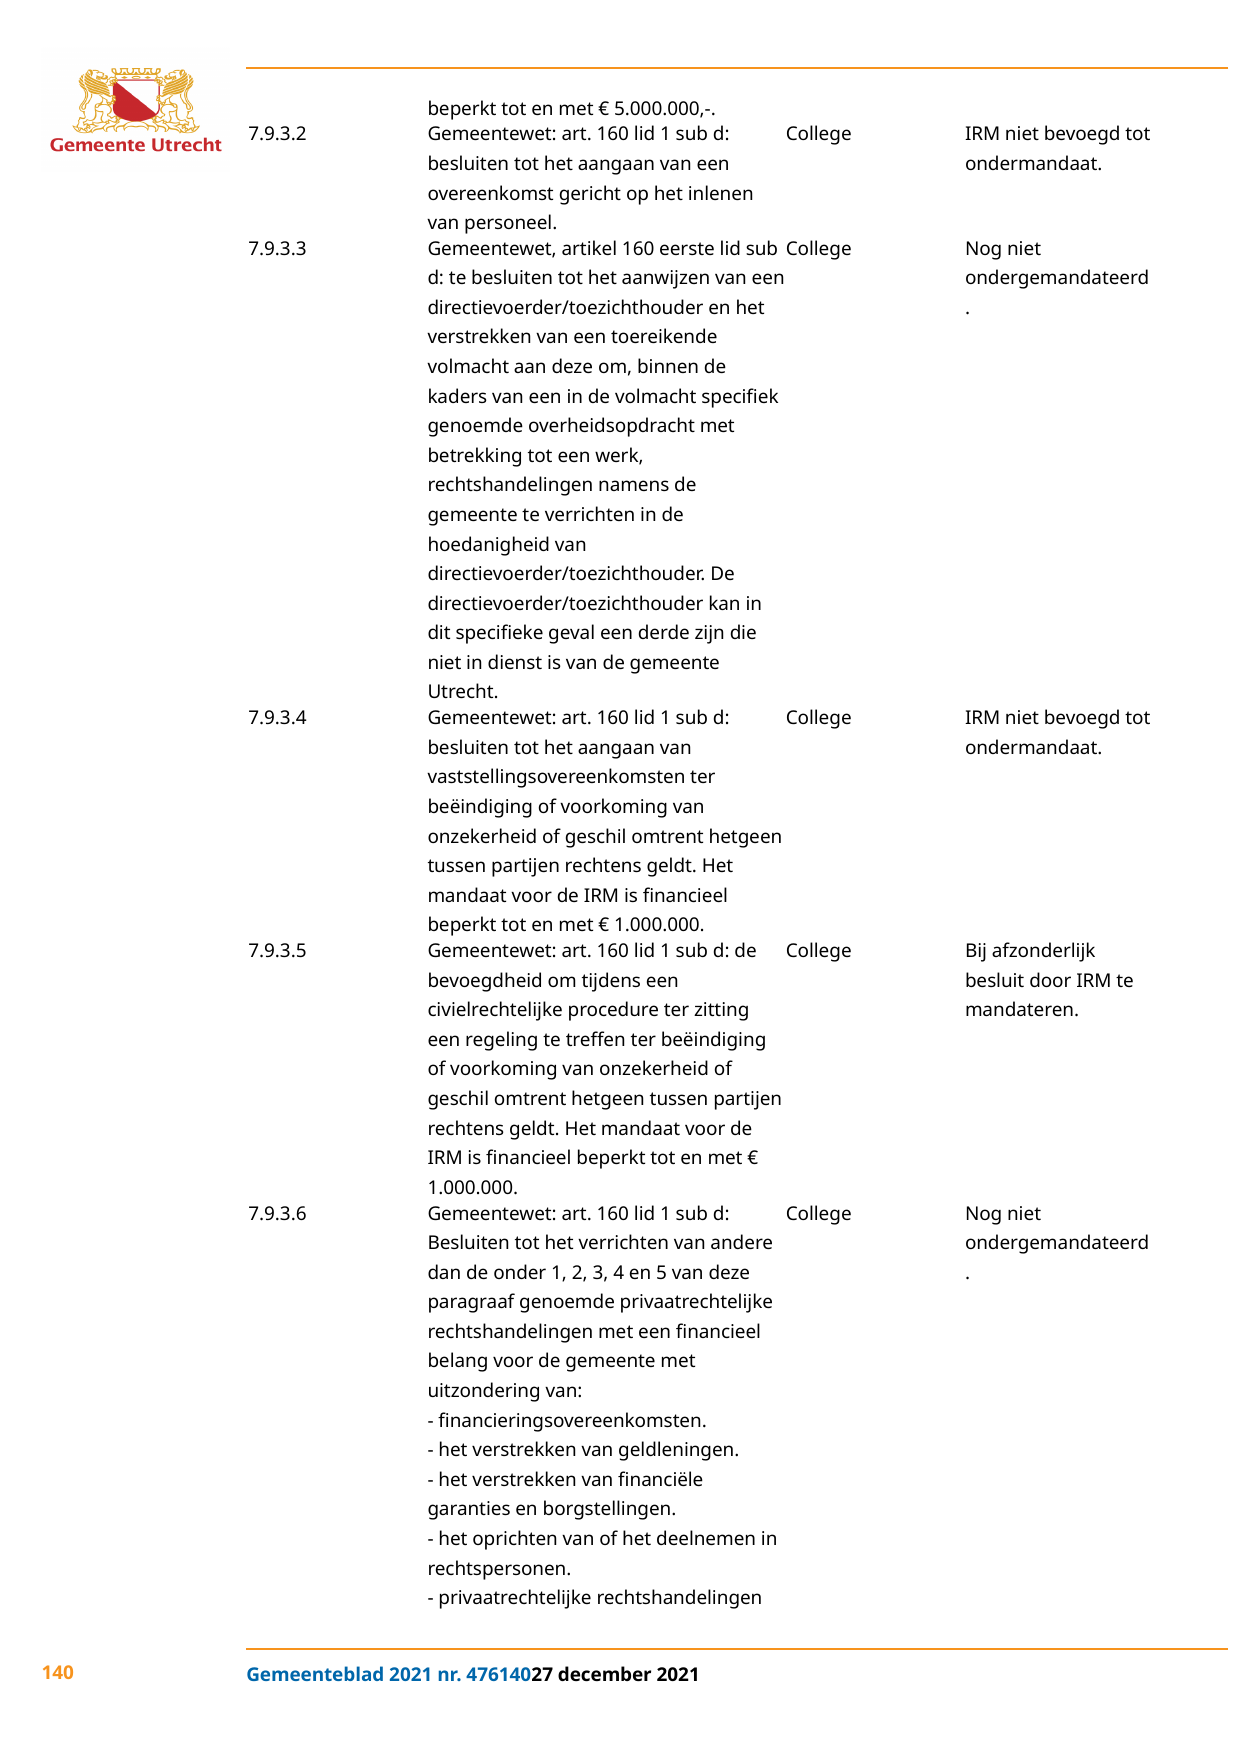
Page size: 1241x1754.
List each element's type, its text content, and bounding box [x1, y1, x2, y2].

table_cell Gemeentewet: art. 160 lid 1 sub d: Besluiten tot het verrichten van andere dan de onder 1, 2, 3, 4 en 5 van deze paragraaf genoemde privaatrechtelijke rechtshandelingen met een financieel belang voor de gemeente met uitzondering van: - financieringsovereenkomsten. - het verstrekken van geldleningen. - het verstrekken van financiële garanties en borgstellingen. - het oprichten van of het deelnemen in rechtspersonen. - privaatrechtelijke rechtshandelingen [427, 1200, 786, 1610]
table_cell College [786, 235, 965, 704]
picture [41, 47, 231, 172]
table_cell beperkt tot en met € 5.000.000,-. [427, 95, 786, 121]
table_cell 7.9.3.4 [248, 705, 427, 937]
table_cell Gemeentewet: art. 160 lid 1 sub d: de bevoegdheid om tijdens een civielrechtelijke procedure ter zitting een regeling te treffen ter beëindiging of voorkoming van onzekerheid of geschil omtrent hetgeen tussen partijen rechtens geldt. Het mandaat voor de IRM is financieel beperkt tot en met € 1.000.000. [427, 937, 786, 1200]
table_cell [786, 95, 965, 121]
table_cell [965, 95, 1152, 121]
table_cell [248, 95, 427, 121]
table_cell IRM niet bevoegd tot ondermandaat. [965, 121, 1152, 235]
table_cell College [786, 937, 965, 1200]
table_cell 7.9.3.5 [248, 937, 427, 1200]
table_cell 7.9.3.3 [248, 235, 427, 704]
table_cell IRM niet bevoegd tot ondermandaat. [965, 705, 1152, 937]
table_cell 7.9.3.6 [248, 1200, 427, 1610]
table_cell 7.9.3.2 [248, 121, 427, 235]
table_cell College [786, 705, 965, 937]
table_cell Bij afzonderlijk besluit door IRM te mandateren. [965, 937, 1152, 1200]
table_cell Gemeentewet, artikel 160 eerste lid sub d: te besluiten tot het aanwijzen van een directievoerder/toezichthouder en het verstrekken van een toereikende volmacht aan deze om, binnen de kaders van een in de volmacht specifiek genoemde overheidsopdracht met betrekking tot een werk, rechtshandelingen namens de gemeente te verrichten in de hoedanigheid van directievoerder/toezichthouder. De directievoerder/toezichthouder kan in dit specifieke geval een derde zijn die niet in dienst is van de gemeente Utrecht. [427, 235, 786, 704]
table_cell College [786, 121, 965, 235]
table_cell Nog niet ondergemandateerd. [965, 1200, 1152, 1610]
table_cell Gemeentewet: art. 160 lid 1 sub d: besluiten tot het aangaan van een overeenkomst gericht op het inlenen van personeel. [427, 121, 786, 235]
table_cell Gemeentewet: art. 160 lid 1 sub d: besluiten tot het aangaan van vaststellingsovereenkomsten ter beëindiging of voorkoming van onzekerheid of geschil omtrent hetgeen tussen partijen rechtens geldt. Het mandaat voor de IRM is financieel beperkt tot en met € 1.000.000. [427, 705, 786, 937]
table_cell College [786, 1200, 965, 1610]
table_cell Nog niet ondergemandateerd. [965, 235, 1152, 704]
